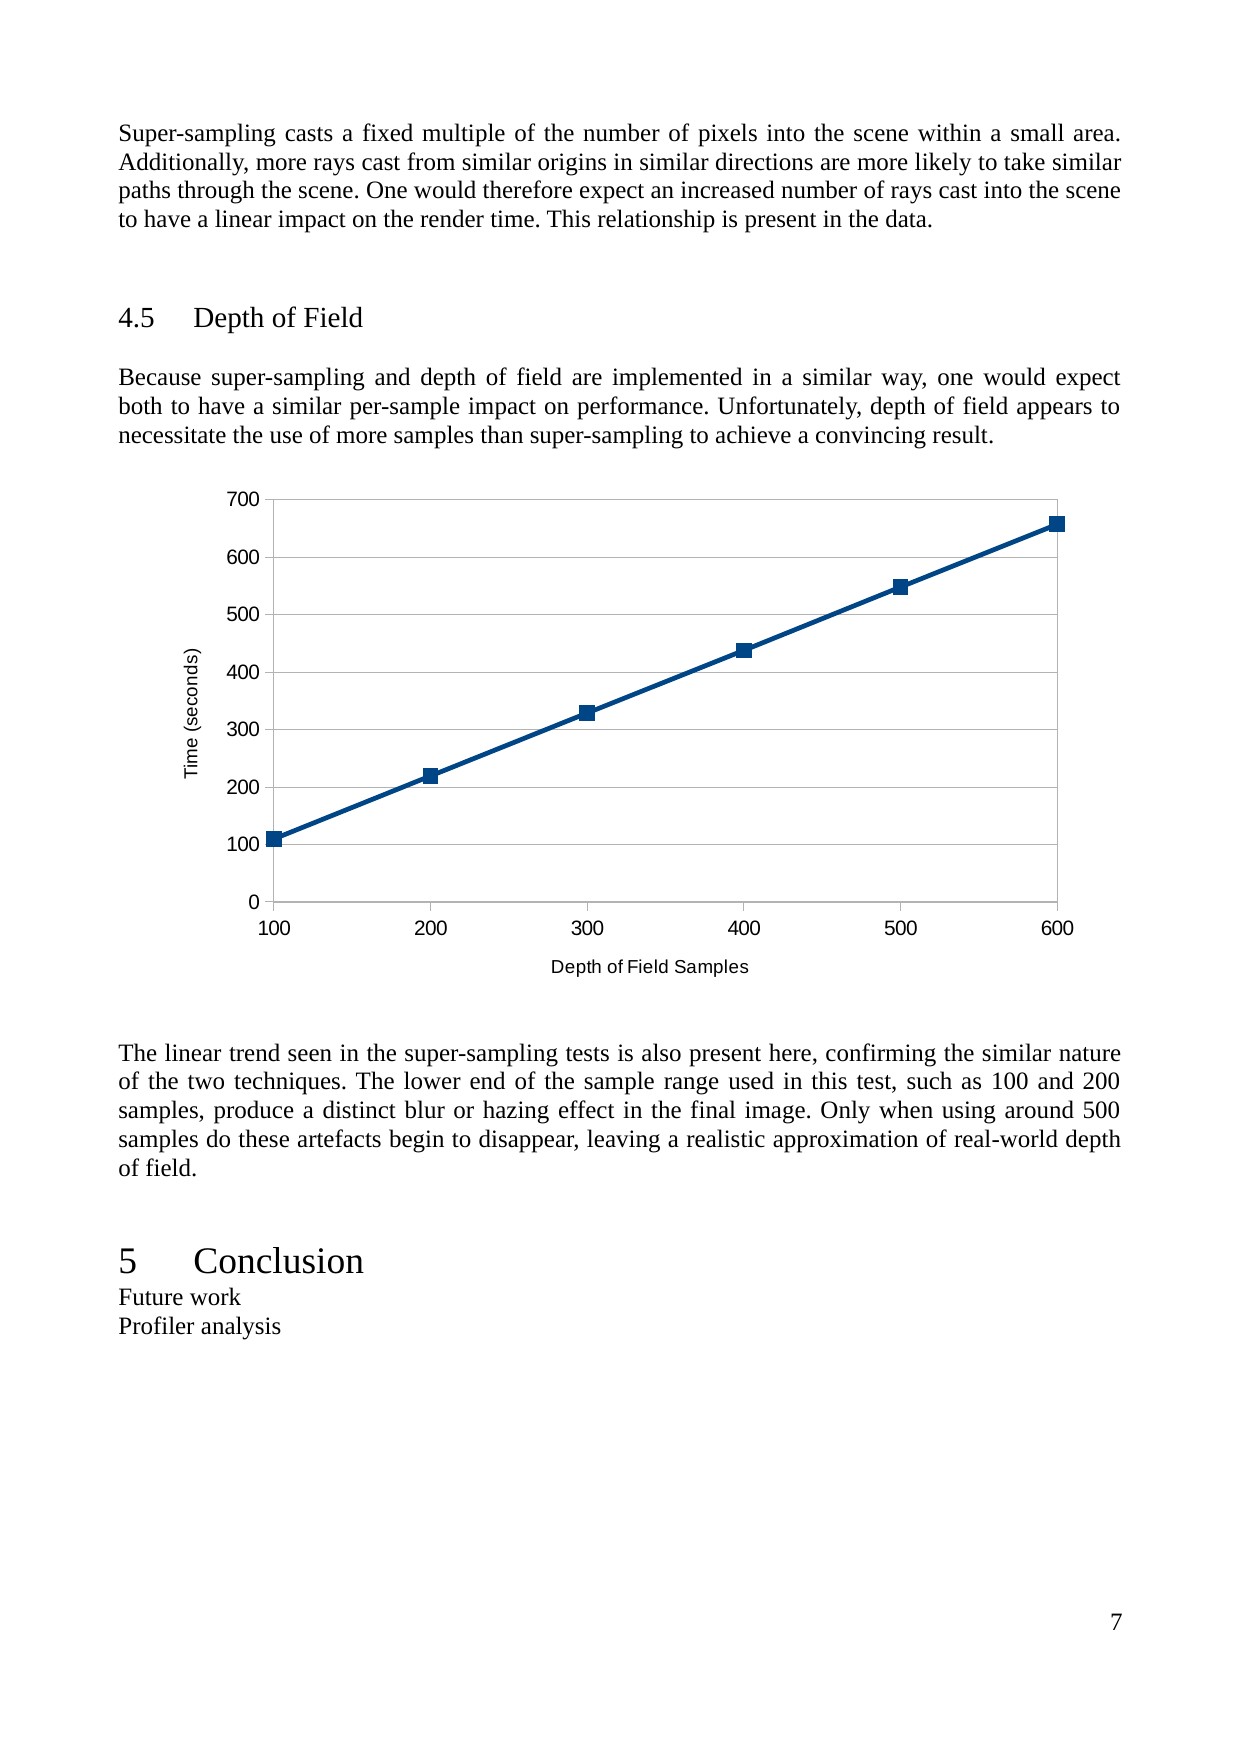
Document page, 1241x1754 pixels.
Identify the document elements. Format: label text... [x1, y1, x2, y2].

text 5 Conclusion [118, 1239, 1122, 1282]
text Super-sampling casts a fixed multiple of the number of pixels into the scene within a small area. Additionally, more rays cast from similar origins in similar directions are more likely to take similar paths through the scene. One would therefore expect an increased number of rays cast into the scene to have a linear impact on the render time. This relationship is present in the data. [118, 118, 1122, 233]
text The linear trend seen in the super-sampling tests is also present here, confirming the similar nature of the two techniques. The lower end of the sample range used in this test, such as 100 and 200 samples, produce a distinct blur or hazing effect in the final image. Only when using around 500 samples do these artefacts begin to disappear, leaving a realistic approximation of real-world depth of field. [118, 1038, 1122, 1181]
text Because super-sampling and depth of field are implemented in a similar way, one would expect both to have a similar per-sample impact on performance. Unfortunately, depth of field appears to necessitate the use of more samples than super-sampling to achieve a convincing result. [118, 362, 1122, 449]
text Future work [118, 1282, 1122, 1311]
text Profiler analysis [118, 1311, 1122, 1339]
text 4.5 Depth of Field [118, 300, 1122, 334]
